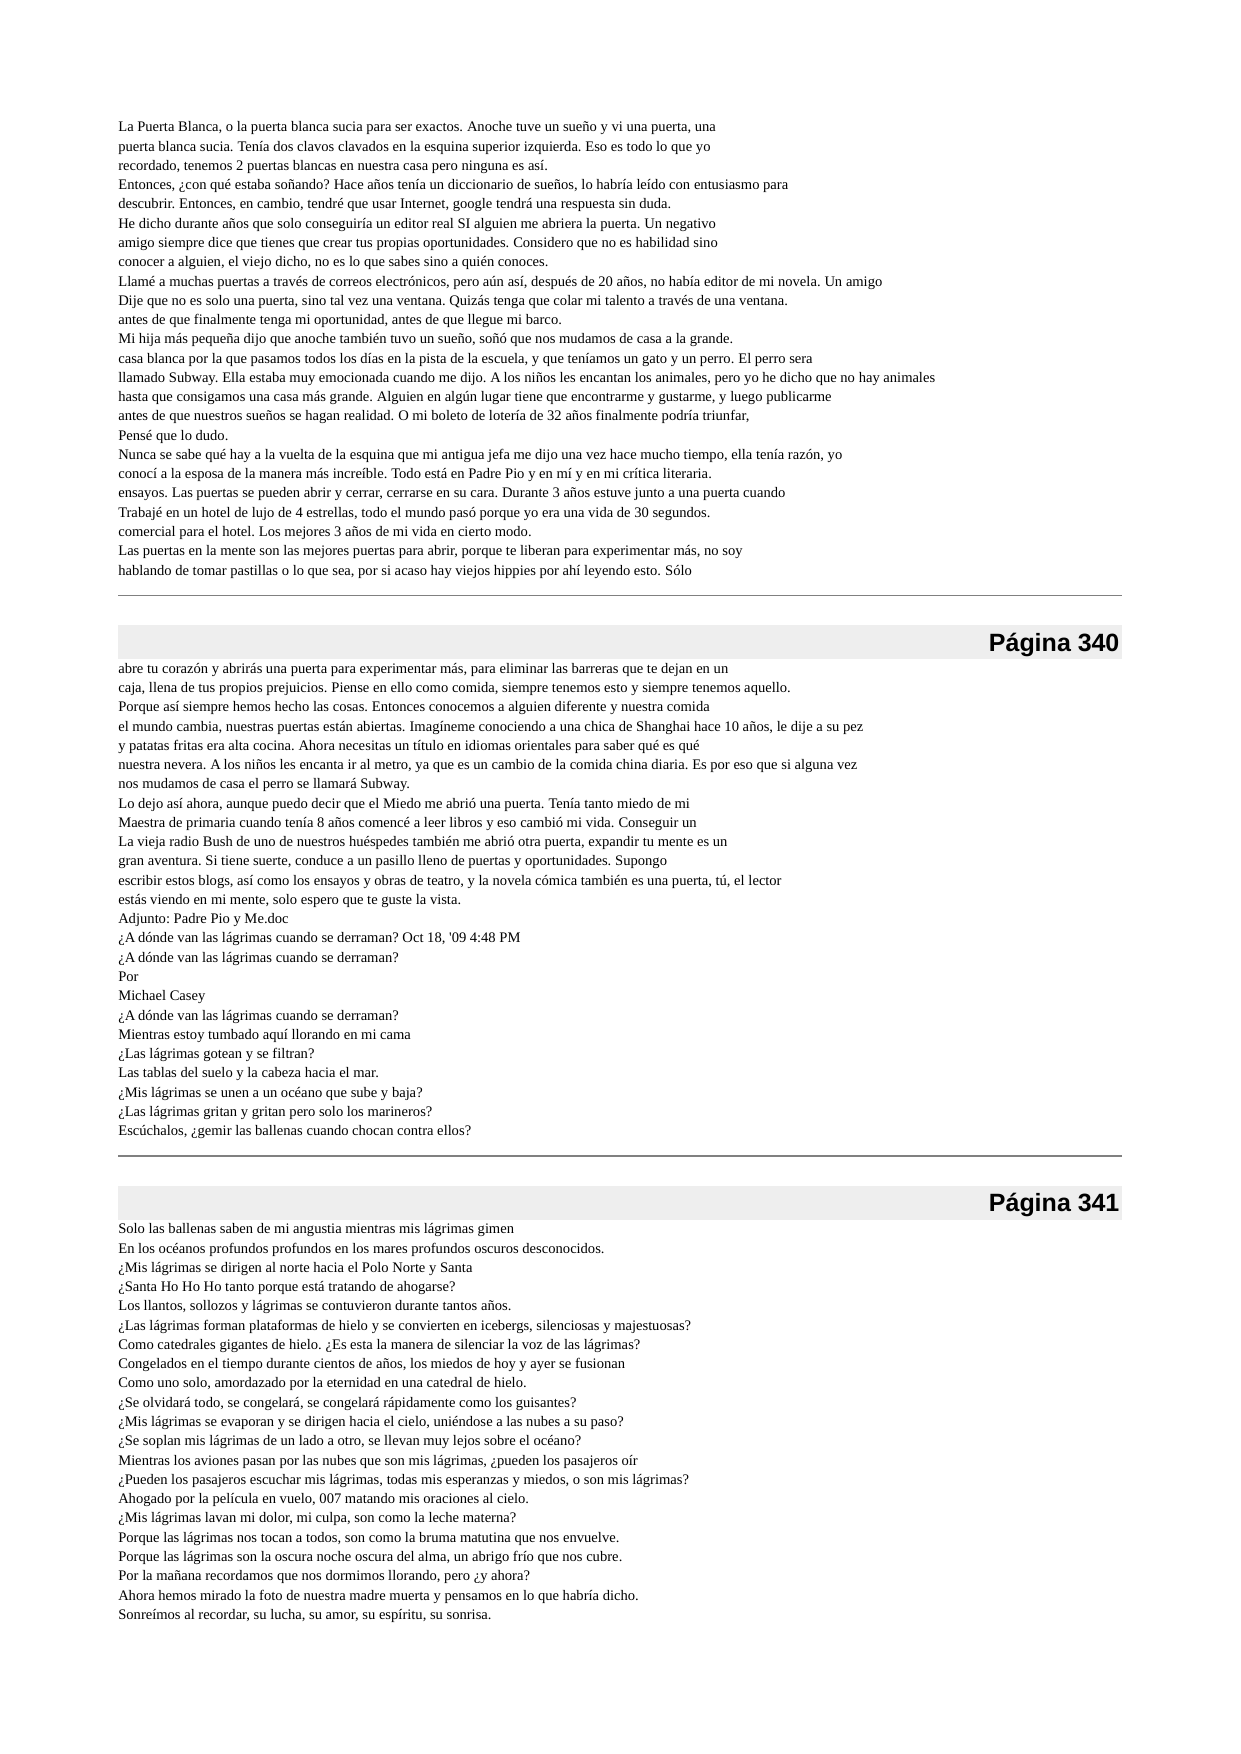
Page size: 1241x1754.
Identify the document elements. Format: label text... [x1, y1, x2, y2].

text ¿Las lágrimas gotean y se filtran? [118, 1045, 1122, 1062]
text Ahora hemos mirado la foto de nuestra madre muerta y pensamos en lo que habría dicho. [118, 1586, 1122, 1603]
text y patatas fritas era alta cocina. Ahora necesitas un título en idiomas orientales para saber qué es qué [118, 737, 1122, 753]
text hablando de tomar pastillas o lo que sea, por si acaso hay viejos hippies por ahí leyendo esto. Sólo [118, 561, 1122, 578]
text ¿Mis lágrimas lavan mi dolor, mi culpa, son como la leche materna? [118, 1509, 1122, 1526]
text el mundo cambia, nuestras puertas están abiertas. Imagíneme conociendo a una chica de Shanghai hace 10 años, le dije a su pez [118, 717, 1122, 734]
text Ahogado por la película en vuelo, 007 matando mis oraciones al cielo. [118, 1490, 1122, 1507]
text Porque así siempre hemos hecho las cosas. Entonces conocemos a alguien diferente y nuestra comida [118, 698, 1122, 715]
text Congelados en el tiempo durante cientos de años, los miedos de hoy y ayer se fusionan [118, 1355, 1122, 1372]
table_header Página 341 [118, 1186, 1122, 1220]
text gran aventura. Si tiene suerte, conduce a un pasillo lleno de puertas y oportunidades. Supongo [118, 852, 1122, 869]
text Por la mañana recordamos que nos dormimos llorando, pero ¿y ahora? [118, 1567, 1122, 1584]
text ¿A dónde van las lágrimas cuando se derraman? [118, 948, 1122, 965]
text Mi hija más pequeña dijo que anoche también tuvo un sueño, soñó que nos mudamos de casa a la grande. [118, 330, 1122, 347]
text Las tablas del suelo y la cabeza hacia el mar. [118, 1064, 1122, 1081]
text ¿Mis lágrimas se dirigen al norte hacia el Polo Norte y Santa [118, 1259, 1122, 1275]
text abre tu corazón y abrirás una puerta para experimentar más, para eliminar las barreras que te dejan en un [118, 659, 1122, 676]
text ¿A dónde van las lágrimas cuando se derraman? [118, 1006, 1122, 1023]
text conocer a alguien, el viejo dicho, no es lo que sabes sino a quién conoces. [118, 253, 1122, 270]
text Entonces, ¿con qué estaba soñando? Hace años tenía un diccionario de sueños, lo habría leído con entusiasmo para [118, 176, 1122, 193]
text nuestra nevera. A los niños les encanta ir al metro, ya que es un cambio de la comida china diaria. Es por eso que si alguna vez [118, 756, 1122, 773]
text Nunca se sabe qué hay a la vuelta de la esquina que mi antigua jefa me dijo una vez hace mucho tiempo, ella tenía razón, yo [118, 446, 1122, 462]
text antes de que finalmente tenga mi oportunidad, antes de que llegue mi barco. [118, 311, 1122, 328]
text En los océanos profundos profundos en los mares profundos oscuros desconocidos. [118, 1239, 1122, 1256]
text Mientras estoy tumbado aquí llorando en mi cama [118, 1026, 1122, 1042]
text Michael Casey [118, 987, 1122, 1004]
text ¿Pueden los pasajeros escuchar mis lágrimas, todas mis esperanzas y miedos, o son mis lágrimas? [118, 1471, 1122, 1487]
table_header Página 340 [118, 625, 1122, 659]
text antes de que nuestros sueños se hagan realidad. O mi boleto de lotería de 32 años finalmente podría triunfar, [118, 407, 1122, 424]
text ensayos. Las puertas se pueden abrir y cerrar, cerrarse en su cara. Durante 3 años estuve junto a una puerta cuando [118, 484, 1122, 501]
text Como uno solo, amordazado por la eternidad en una catedral de hielo. [118, 1374, 1122, 1391]
text Mientras los aviones pasan por las nubes que son mis lágrimas, ¿pueden los pasajeros oír [118, 1451, 1122, 1468]
text Llamé a muchas puertas a través de correos electrónicos, pero aún así, después de 20 años, no había editor de mi novela. Un amigo [118, 272, 1122, 289]
text amigo siempre dice que tienes que crear tus propias oportunidades. Considero que no es habilidad sino [118, 234, 1122, 251]
text La Puerta Blanca, o la puerta blanca sucia para ser exactos. Anoche tuve un sueño y vi una puerta, una [118, 118, 1122, 135]
text Sonreímos al recordar, su lucha, su amor, su espíritu, su sonrisa. [118, 1606, 1122, 1622]
text ¿Mis lágrimas se evaporan y se dirigen hacia el cielo, uniéndose a las nubes a su paso? [118, 1413, 1122, 1429]
text ¿Se soplan mis lágrimas de un lado a otro, se llevan muy lejos sobre el océano? [118, 1432, 1122, 1449]
text ¿Santa Ho Ho Ho tanto porque está tratando de ahogarse? [118, 1278, 1122, 1295]
text nos mudamos de casa el perro se llamará Subway. [118, 775, 1122, 792]
text La vieja radio Bush de uno de nuestros huéspedes también me abrió otra puerta, expandir tu mente es un [118, 833, 1122, 850]
text estás viendo en mi mente, solo espero que te guste la vista. [118, 891, 1122, 907]
text ¿Las lágrimas forman plataformas de hielo y se convierten en icebergs, silenciosas y majestuosas? [118, 1316, 1122, 1333]
text Porque las lágrimas son la oscura noche oscura del alma, un abrigo frío que nos cubre. [118, 1548, 1122, 1564]
text llamado Subway. Ella estaba muy emocionada cuando me dijo. A los niños les encantan los animales, pero yo he dicho que no hay animales [118, 369, 1122, 385]
text ¿Las lágrimas gritan y gritan pero solo los marineros? [118, 1103, 1122, 1119]
text recordado, tenemos 2 puertas blancas en nuestra casa pero ninguna es así. [118, 157, 1122, 173]
text Los llantos, sollozos y lágrimas se contuvieron durante tantos años. [118, 1297, 1122, 1314]
text caja, llena de tus propios prejuicios. Piense en ello como comida, siempre tenemos esto y siempre tenemos aquello. [118, 679, 1122, 696]
text puerta blanca sucia. Tenía dos clavos clavados en la esquina superior izquierda. Eso es todo lo que yo [118, 137, 1122, 154]
text Maestra de primaria cuando tenía 8 años comencé a leer libros y eso cambió mi vida. Conseguir un [118, 814, 1122, 830]
text casa blanca por la que pasamos todos los días en la pista de la escuela, y que teníamos un gato y un perro. El perro sera [118, 349, 1122, 366]
text Por [118, 968, 1122, 984]
text ¿A dónde van las lágrimas cuando se derraman? Oct 18, '09 4:48 PM [118, 929, 1122, 946]
text Solo las ballenas saben de mi angustia mientras mis lágrimas gimen [118, 1220, 1122, 1237]
text hasta que consigamos una casa más grande. Alguien en algún lugar tiene que encontrarme y gustarme, y luego publicarme [118, 388, 1122, 405]
text Escúchalos, ¿gemir las ballenas cuando chocan contra ellos? [118, 1122, 1122, 1139]
text Dije que no es solo una puerta, sino tal vez una ventana. Quizás tenga que colar mi talento a través de una ventana. [118, 292, 1122, 308]
text Adjunto: Padre Pio y Me.doc [118, 910, 1122, 927]
text ¿Se olvidará todo, se congelará, se congelará rápidamente como los guisantes? [118, 1393, 1122, 1410]
text Como catedrales gigantes de hielo. ¿Es esta la manera de silenciar la voz de las lágrimas? [118, 1336, 1122, 1352]
text Lo dejo así ahora, aunque puedo decir que el Miedo me abrió una puerta. Tenía tanto miedo de mi [118, 794, 1122, 811]
text He dicho durante años que solo conseguiría un editor real SI alguien me abriera la puerta. Un negativo [118, 214, 1122, 231]
text Porque las lágrimas nos tocan a todos, son como la bruma matutina que nos envuelve. [118, 1528, 1122, 1545]
text descubrir. Entonces, en cambio, tendré que usar Internet, google tendrá una respuesta sin duda. [118, 195, 1122, 212]
text conocí a la esposa de la manera más increíble. Todo está en Padre Pio y en mí y en mi crítica literaria. [118, 465, 1122, 482]
text comercial para el hotel. Los mejores 3 años de mi vida en cierto modo. [118, 523, 1122, 539]
text ¿Mis lágrimas se unen a un océano que sube y baja? [118, 1083, 1122, 1100]
text Pensé que lo dudo. [118, 426, 1122, 443]
text Trabajé en un hotel de lujo de 4 estrellas, todo el mundo pasó porque yo era una vida de 30 segundos. [118, 503, 1122, 520]
text escribir estos blogs, así como los ensayos y obras de teatro, y la novela cómica también es una puerta, tú, el lector [118, 871, 1122, 888]
text Las puertas en la mente son las mejores puertas para abrir, porque te liberan para experimentar más, no soy [118, 542, 1122, 559]
